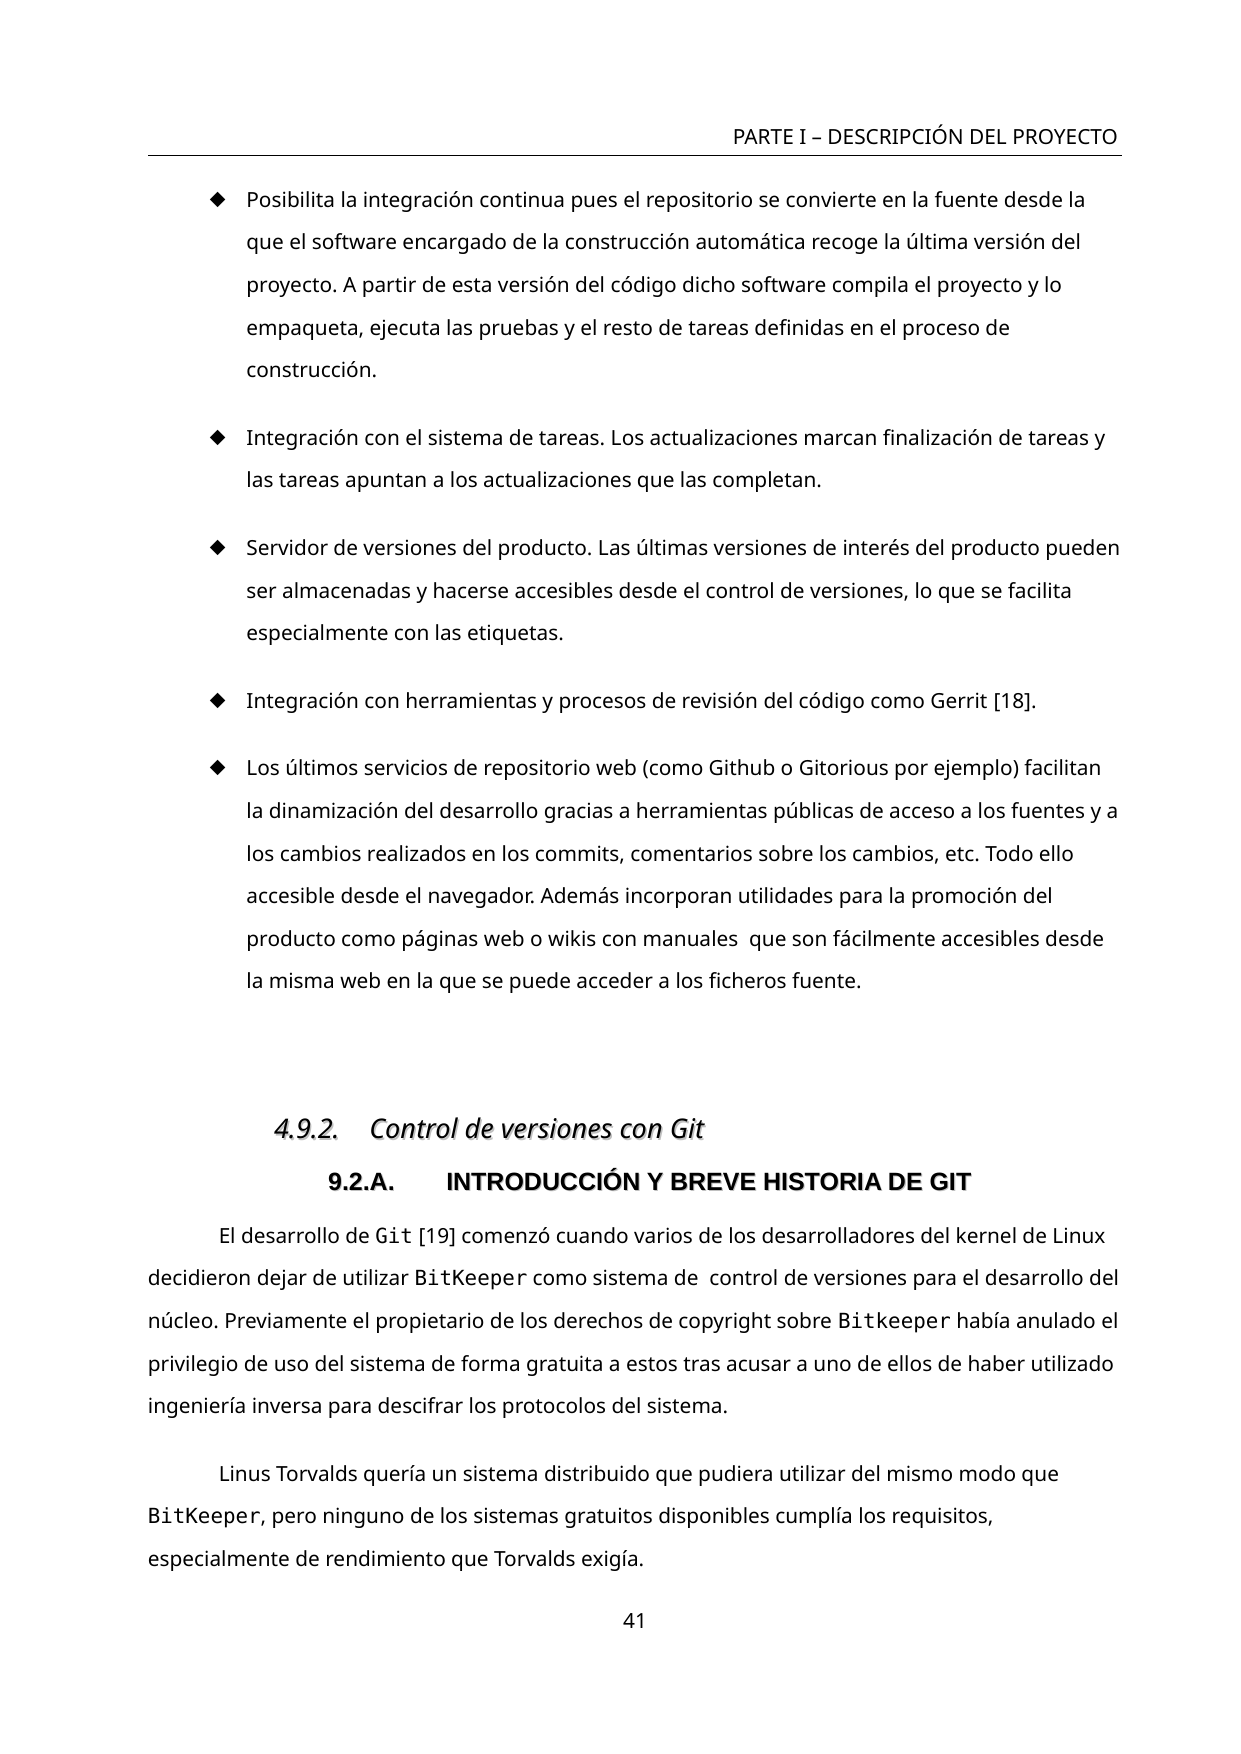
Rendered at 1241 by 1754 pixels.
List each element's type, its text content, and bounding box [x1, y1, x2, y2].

list Integración con herramientas y procesos de revisión del código como Gerrit [18]. [209, 686, 1122, 714]
text El desarrollo de Git [19] comenzó cuando varios de los desarrolladores del kernel de Linux decidieron dejar de utilizar BitKeeper como sistema de control de versiones para el desarrollo del núcleo. Previamente el propietario de los derechos de copyright sobre Bitkeeper había anulado el privilegio de uso del sistema de forma gratuita a estos tras acusar a uno de ellos de haber utilizado ingeniería inversa para descifrar los protocolos del sistema. [148, 1221, 1122, 1420]
list Posibilita la integración continua pues el repositorio se convierte en la fuente desde la que el software encargado de la construcción automática recoge la última versión del proyecto. A partir de esta versión del código dicho software compila el proyecto y lo empaqueta, ejecuta las pruebas y el resto de tareas definidas en el proceso de construcción. [209, 185, 1122, 384]
list Integración con el sistema de tareas. Los actualizaciones marcan finalización de tareas y las tareas apuntan a los actualizaciones que las completan. [209, 423, 1122, 494]
list Los últimos servicios de repositorio web (como Github o Gitorious por ejemplo) facilitan la dinamización del desarrollo gracias a herramientas públicas de acceso a los fuentes y a los cambios realizados en los commits, comentarios sobre los cambios, etc. Todo ello accesible desde el navegador. Además incorporan utilidades para la promoción del producto como páginas web o wikis con manuales que son fácilmente accesibles desde la misma web en la que se puede acceder a los ficheros fuente. [209, 753, 1122, 995]
text Linus Torvalds quería un sistema distribuido que pudiera utilizar del mismo modo que BitKeeper, pero ninguno de los sistemas gratuitos disponibles cumplía los requisitos, especialmente de rendimiento que Torvalds exigía. [148, 1459, 1122, 1573]
subtitle Introducción y breve historia de Git [177, 1167, 1122, 1196]
subtitle Control de versiones con Git [339, 1109, 1122, 1146]
list Servidor de versiones del producto. Las últimas versiones de interés del producto pueden ser almacenadas y hacerse accesibles desde el control de versiones, lo que se facilita especialmente con las etiquetas. [209, 533, 1122, 647]
